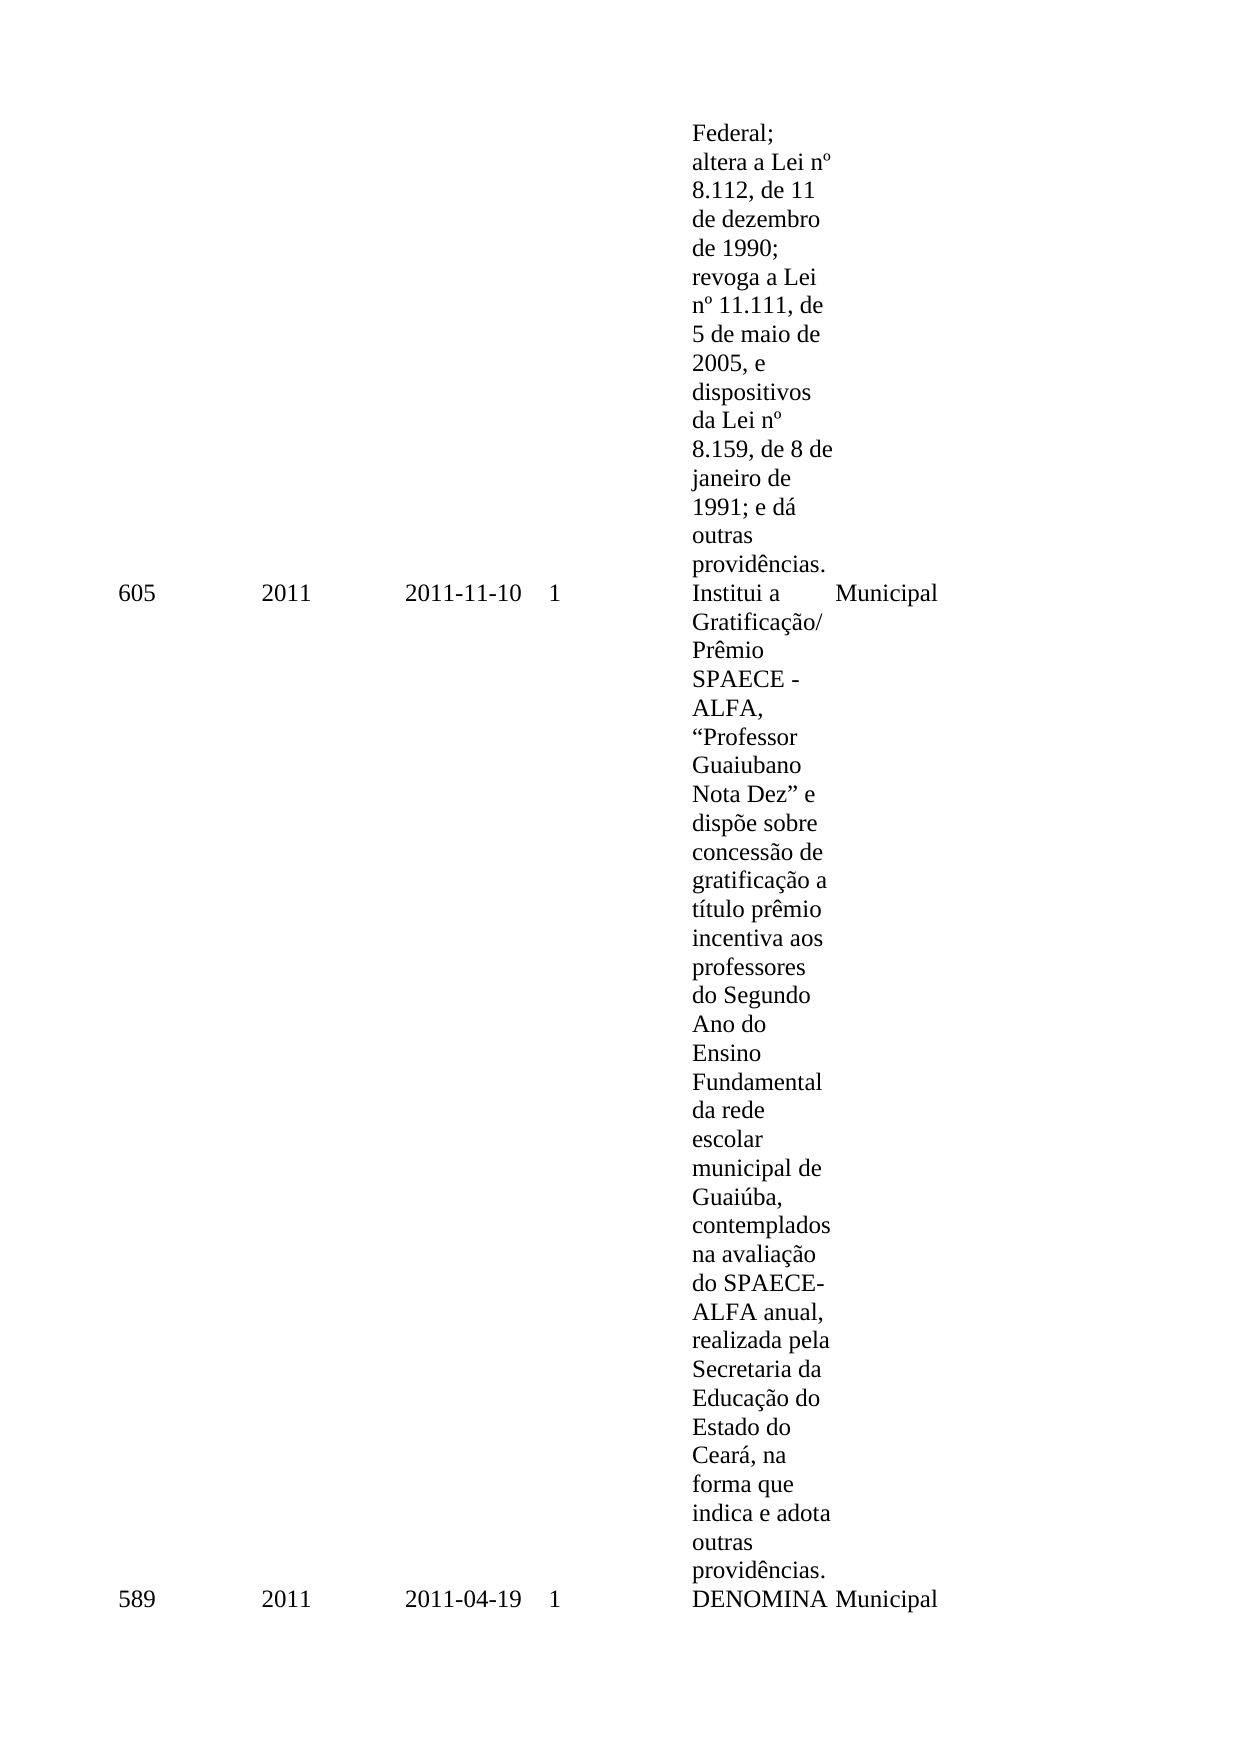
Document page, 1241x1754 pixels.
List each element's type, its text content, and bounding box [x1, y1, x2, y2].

table_cell [979, 578, 1122, 1584]
table_cell 605 [118, 578, 261, 1584]
table_cell 1 [548, 578, 692, 1584]
table_cell 2011-04-19 [405, 1584, 548, 1613]
table_cell 2011-11-10 [405, 578, 548, 1584]
table_cell [548, 118, 692, 578]
table_cell 589 [118, 1584, 261, 1613]
table_cell [261, 118, 405, 578]
table_cell [405, 118, 548, 578]
table_cell Municipal [835, 578, 979, 1584]
table_cell DENOMINA [692, 1584, 835, 1613]
table_cell Municipal [835, 1584, 979, 1613]
table_cell [979, 1584, 1122, 1613]
table_cell Federal; altera a Lei nº 8.112, de 11 de dezembro de 1990; revoga a Lei nº 11.111, de 5 de maio de 2005, e dispositivos da Lei nº 8.159, de 8 de janeiro de 1991; e dá outras providências. [692, 118, 835, 578]
table_cell [835, 118, 979, 578]
table_cell 2011 [261, 1584, 405, 1613]
table_cell 2011 [261, 578, 405, 1584]
table_cell [979, 118, 1122, 578]
table_cell [118, 118, 261, 578]
table_cell 1 [548, 1584, 692, 1613]
table_cell Institui a Gratificação/Prêmio SPAECE - ALFA, “Professor Guaiubano Nota Dez” e dispõe sobre concessão de gratificação a título prêmio incentiva aos professores do Segundo Ano do Ensino Fundamental da rede escolar municipal de Guaiúba, contemplados na avaliação do SPAECE-ALFA anual, realizada pela Secretaria da Educação do Estado do Ceará, na forma que indica e adota outras providências. [692, 578, 835, 1584]
